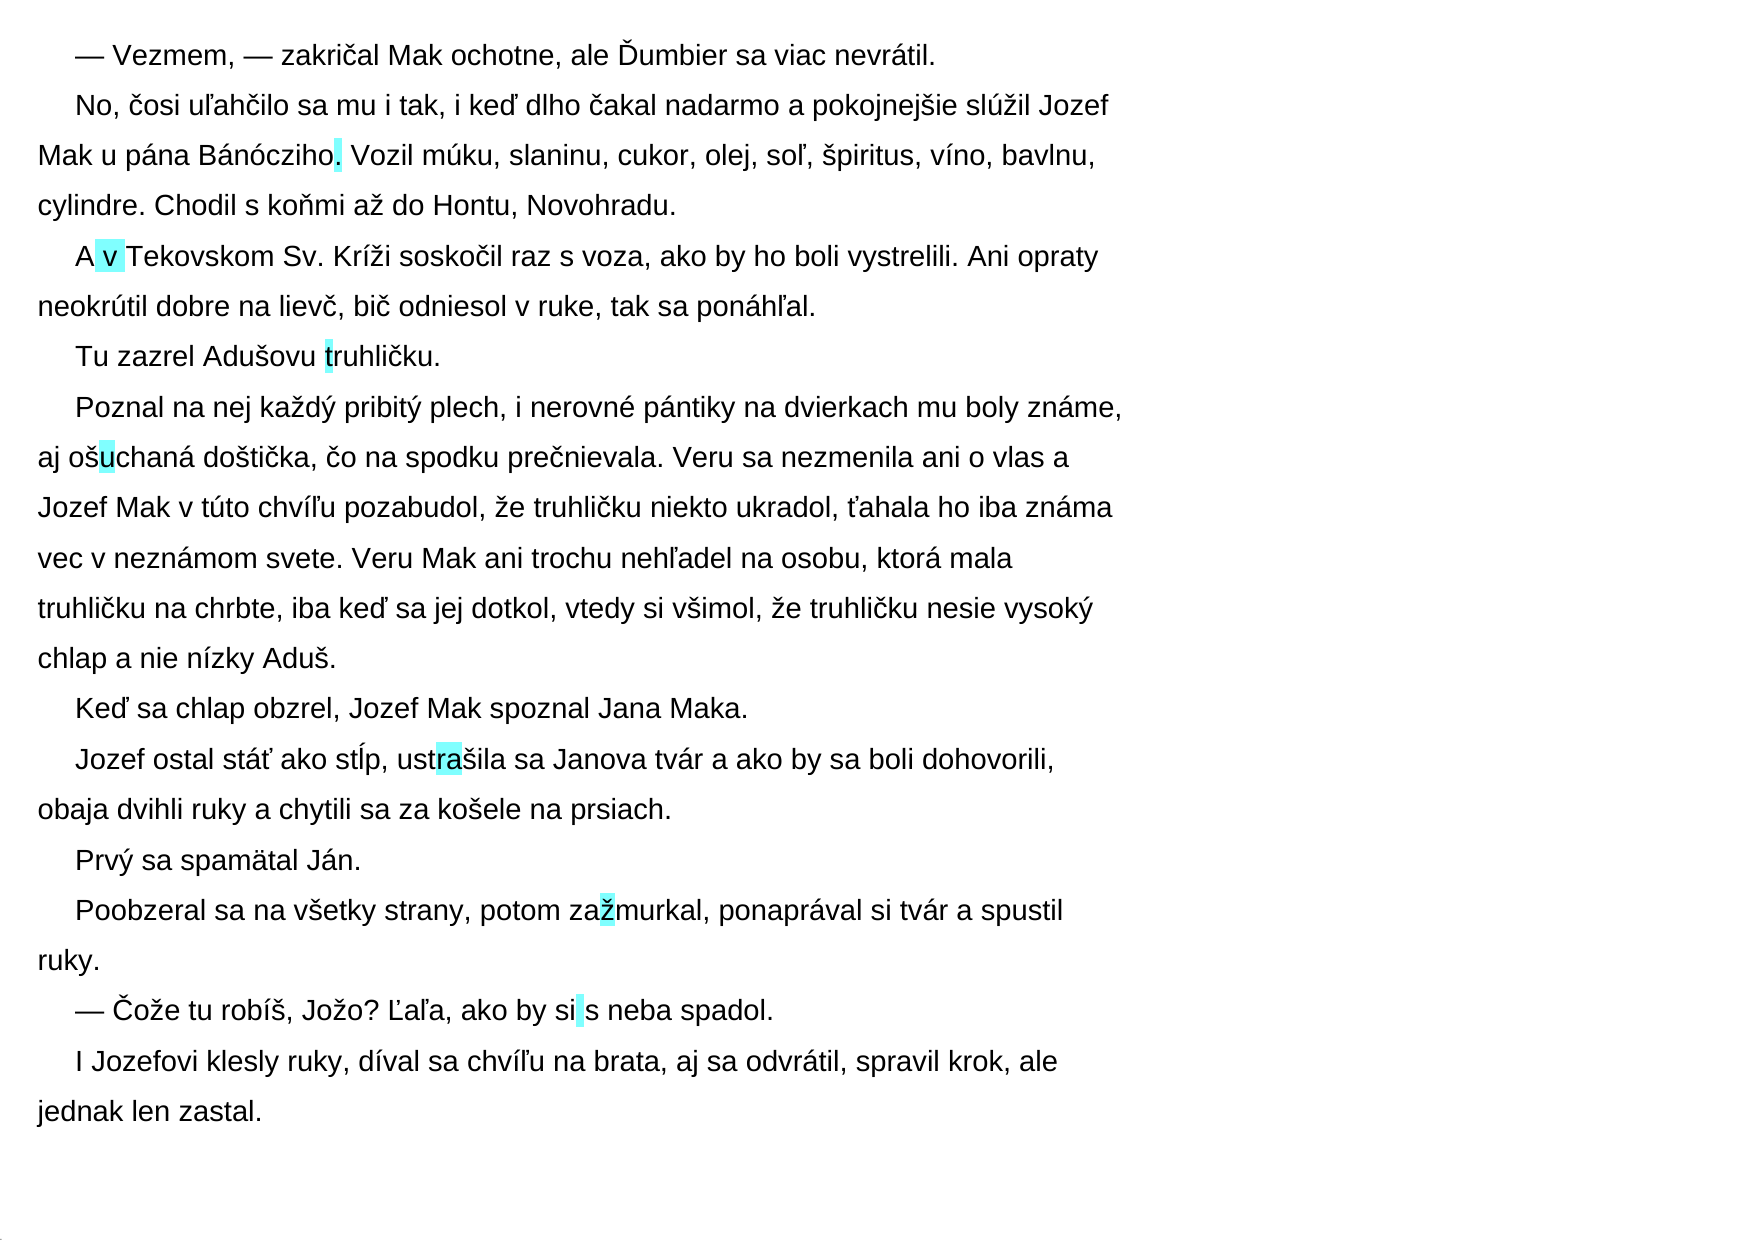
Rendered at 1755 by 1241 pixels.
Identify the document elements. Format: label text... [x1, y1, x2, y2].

text — Vezmem, — zakričal Mak ochotne, ale Ďumbier sa viac nevrátil. [37, 37, 1130, 71]
text No, čosi uľahčilo sa mu i tak, i keď dlho čakal nadarmo a pokojnejšie slúžil Jozef Mak u pána Bánócziho. Vozil múku, slaninu, cukor, olej, soľ, špiritus, víno, bavlnu, cylindre. Chodil s koňmi až do Hontu, Novohradu. [37, 88, 1130, 222]
text Poobzeral sa na všetky strany, potom zažmurkal, ponaprával si tvár a spustil ruky. [37, 893, 1130, 977]
text I Jozefovi klesly ruky, díval sa chvíľu na brata, aj sa odvrátil, spravil krok, ale jednak len zastal. [37, 1044, 1130, 1128]
text — Čože tu robíš, Jožo? Ľaľa, ako by si s neba spadol. [37, 993, 1130, 1027]
text Tu zazrel Adušovu truhličku. [37, 339, 1130, 373]
text Keď sa chlap obzrel, Jozef Mak spoznal Jana Maka. [37, 692, 1130, 725]
text A v Tekovskom Sv. Kríži soskočil raz s voza, ako by ho boli vystrelili. Ani opraty neokrútil dobre na lievč, bič odniesol v ruke, tak sa ponáhľal. [37, 239, 1130, 323]
text Jozef ostal stáť ako stĺp, ustrašila sa Janova tvár a ako by sa boli dohovorili, obaja dvihli ruky a chytili sa za košele na prsiach. [37, 742, 1130, 826]
text Poznal na nej každý pribitý plech, i nerovné pántiky na dvierkach mu boly známe, aj ošuchaná doštička, čo na spodku prečnievala. Veru sa nezmenila ani o vlas a Jozef Mak v túto chvíľu pozabudol, že truhličku niekto ukradol, ťahala ho iba známa vec v neznámom svete. Veru Mak ani trochu nehľadel na osobu, ktorá mala truhličku na chrbte, iba keď sa jej dotkol, vtedy si všimol, že truhličku nesie vysoký chlap a nie nízky Aduš. [37, 390, 1130, 675]
text Prvý sa spamätal Ján. [37, 842, 1130, 876]
